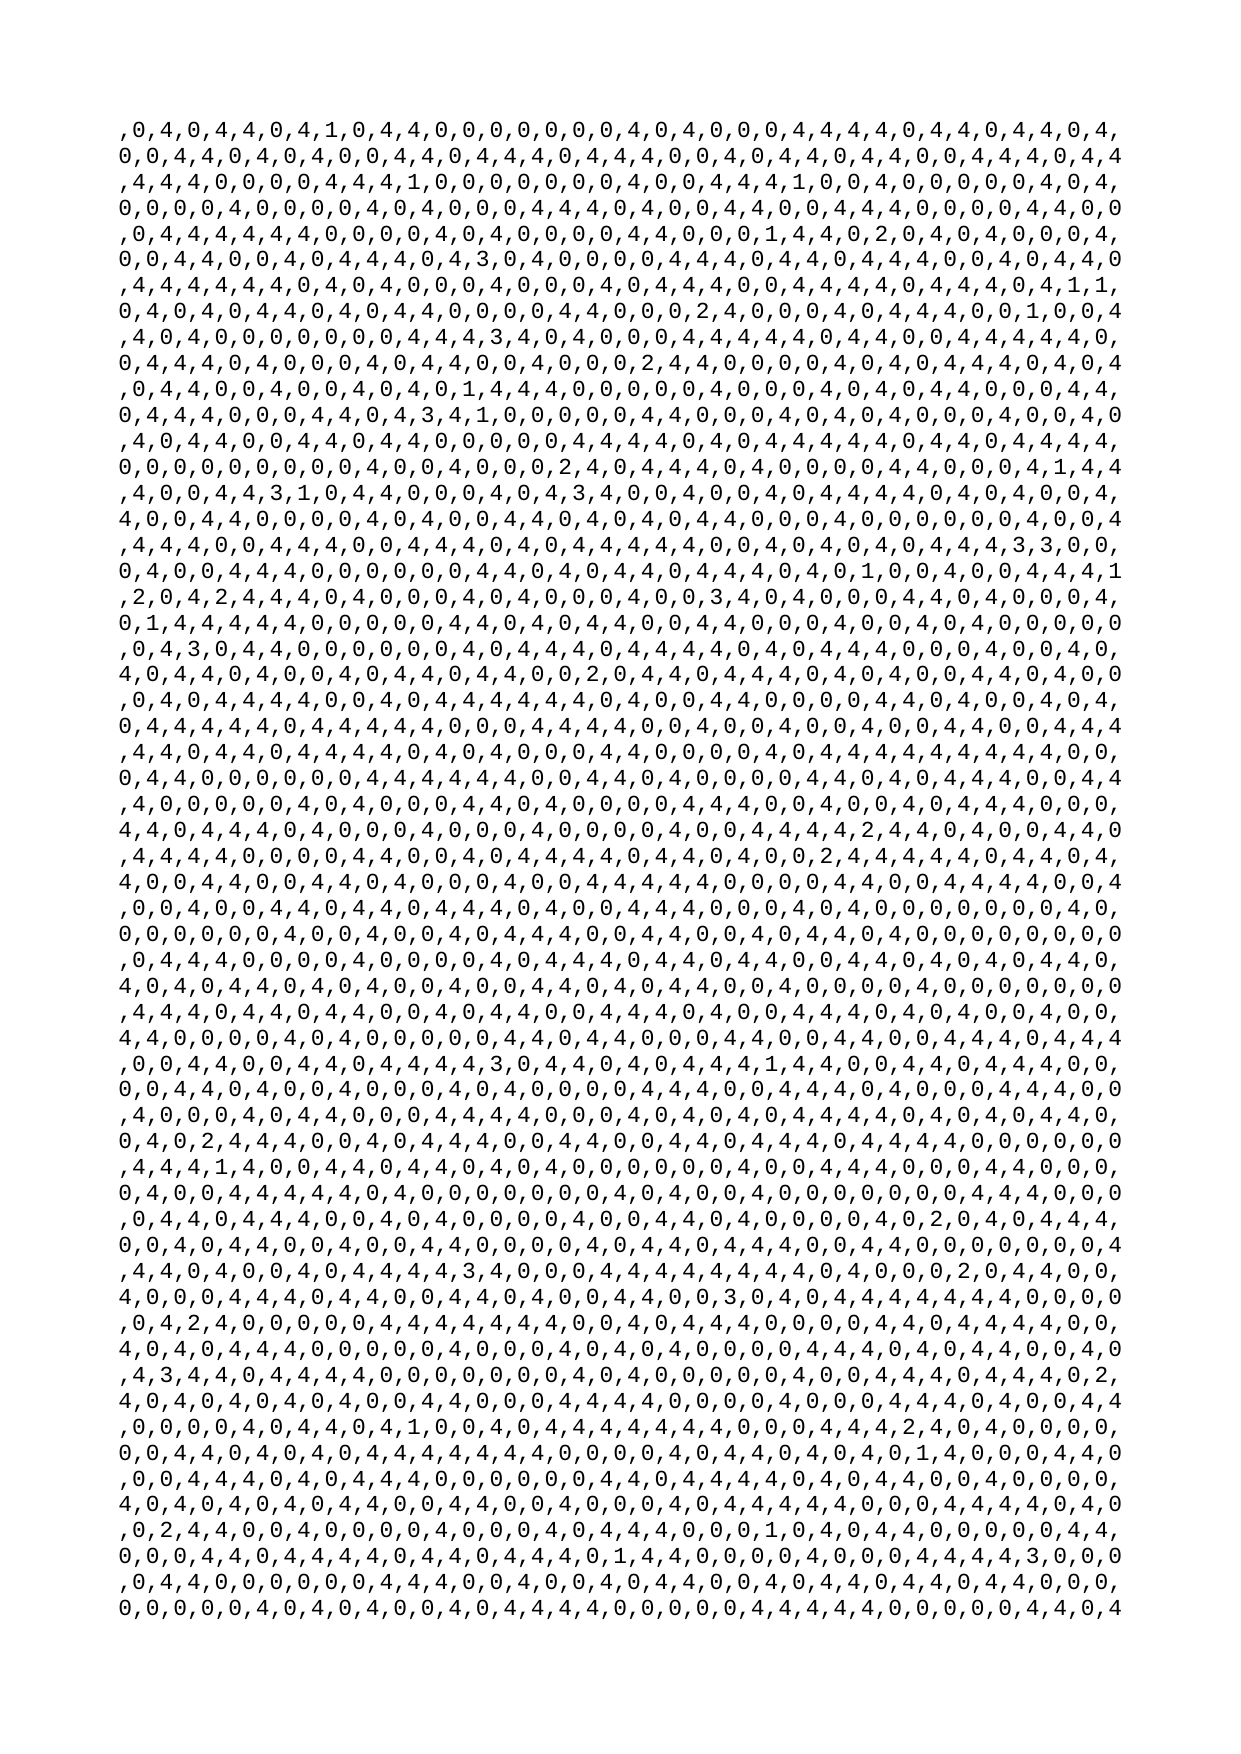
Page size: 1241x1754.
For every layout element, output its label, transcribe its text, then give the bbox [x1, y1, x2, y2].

text ,0,4,0,4,4,0,4,1,0,4,4,0,0,0,0,0,0,0,4,0,4,0,0,0,4,4,4,4,0,4,4,0,4,4,0,4,0,0,4,4,0,4,0,4,0,0,4,4,0,4,4,4,0,4,4,4,0,0,4,0,4,4,0,4,4,0,0,4,4,4,0,4,4,4,4,4,0,0,0,0,4,4,4,1,0,0,0,0,0,0,0,4,0,0,4,4,4,1,0,0,4,0,0,0,0,0,4,0,4,0,0,0,0,4,0,0,0,0,4,0,4,0,0,0,4,4,4,0,4,0,0,4,4,0,0,4,4,4,0,0,0,0,4,4,0,0,0,4,4,4,4,4,4,0,0,0,0,4,0,4,0,0,0,0,4,4,0,0,0,1,4,4,0,2,0,4,0,4,0,0,0,4,0,0,4,4,0,0,4,0,4,4,4,0,4,3,0,4,0,0,0,0,4,4,4,0,4,4,0,4,4,4,0,0,4,0,4,4,0,4,4,4,4,4,4,0,4,0,4,0,0,0,4,0,0,0,4,0,4,4,4,0,0,4,4,4,4,0,4,4,4,0,4,1,1,0,4,0,4,0,4,4,0,4,0,4,4,0,0,0,0,4,4,0,0,0,2,4,0,0,0,4,0,4,4,4,0,0,1,0,0,4,4,0,4,0,0,0,0,0,0,0,4,4,4,3,4,0,4,0,0,0,4,4,4,4,4,0,4,4,0,0,4,4,4,4,4,0,0,4,4,4,0,4,0,0,0,4,0,4,4,0,0,4,0,0,0,2,4,4,0,0,0,0,4,0,4,0,4,4,4,0,4,0,4,0,4,4,0,0,4,0,0,4,0,4,0,1,4,4,4,0,0,0,0,0,4,0,0,0,4,0,4,0,4,4,0,0,0,4,4,0,4,4,4,0,0,0,4,4,0,4,3,4,1,0,0,0,0,0,4,4,0,0,0,4,0,4,0,4,0,0,0,4,0,0,4,0,4,0,4,4,0,0,4,4,0,4,4,0,0,0,0,0,4,4,4,4,0,4,0,4,4,4,4,4,0,4,4,0,4,4,4,4,0,0,0,0,0,0,0,0,0,4,0,0,4,0,0,0,2,4,0,4,4,4,0,4,0,0,0,0,4,4,0,0,0,4,1,4,4,4,0,0,4,4,3,1,0,4,4,0,0,0,4,0,4,3,4,0,0,4,0,0,4,0,4,4,4,4,0,4,0,4,0,0,4,4,0,0,4,4,0,0,0,0,4,0,4,0,0,4,4,0,4,0,4,0,4,4,0,0,0,4,0,0,0,0,0,0,4,0,0,4,4,4,4,0,0,4,4,4,0,0,4,4,4,0,4,0,4,4,4,4,4,0,0,4,0,4,0,4,0,4,4,4,3,3,0,0,0,4,0,0,4,4,4,0,0,0,0,0,0,4,4,0,4,0,4,4,0,4,4,4,0,4,0,1,0,0,4,0,0,4,4,4,1,2,0,4,2,4,4,4,0,4,0,0,0,4,0,4,0,0,0,4,0,0,3,4,0,4,0,0,0,4,4,0,4,0,0,0,4,0,1,4,4,4,4,4,0,0,0,0,0,4,4,0,4,0,4,4,0,0,4,4,0,0,0,4,0,0,4,0,4,0,0,0,0,0,0,4,3,0,4,4,0,0,0,0,0,0,4,0,4,4,4,0,4,4,4,4,0,4,0,4,4,4,0,0,0,4,0,0,4,0,4,0,4,4,0,4,0,0,4,0,4,4,0,4,4,0,0,2,0,4,4,0,4,4,4,0,4,0,4,0,0,4,4,0,4,0,0,0,4,0,4,4,4,4,0,0,4,0,4,4,4,4,4,4,0,4,0,0,4,4,0,0,0,0,4,4,0,4,0,0,4,0,4,0,4,4,4,4,4,0,4,4,4,4,4,0,0,0,4,4,4,4,0,0,4,0,0,4,0,0,4,0,0,4,4,0,0,4,4,4,4,4,0,4,4,0,4,4,4,4,0,4,0,4,0,0,0,4,4,0,0,0,0,4,0,4,4,4,4,4,4,4,4,4,0,0,0,4,4,0,0,0,0,0,0,4,4,4,4,4,4,0,0,4,4,0,4,0,0,0,0,4,4,0,4,0,4,4,4,0,0,4,4,4,0,0,0,0,0,4,0,4,0,0,0,4,4,0,4,0,0,0,0,4,4,4,0,0,4,0,0,4,0,4,4,4,0,0,0,4,4,0,4,4,4,0,4,0,0,0,4,0,0,0,4,0,0,0,0,4,0,0,4,4,4,4,2,4,4,0,4,0,0,4,4,0,4,4,4,4,0,0,0,0,4,4,0,0,4,0,4,4,4,4,0,4,4,0,4,0,0,2,4,4,4,4,4,0,4,4,0,4,4,0,0,4,4,0,0,4,4,0,4,0,0,0,4,0,0,4,4,4,4,4,0,0,0,0,4,4,0,0,4,4,4,4,0,0,4,0,0,4,0,0,4,4,0,4,4,0,4,4,4,0,4,0,0,4,4,4,0,0,0,4,0,4,0,0,0,0,0,0,0,4,0,0,0,0,0,0,0,4,0,0,4,0,0,4,0,4,4,4,0,0,4,4,0,0,4,0,4,4,0,4,0,0,0,0,0,0,0,0,0,4,4,4,0,0,0,0,4,0,0,0,0,4,0,4,4,4,0,4,4,0,4,4,0,0,4,4,0,4,0,4,0,4,4,0,4,0,4,0,4,4,0,4,0,4,0,0,4,0,0,4,4,0,4,0,4,4,0,0,4,0,0,0,0,4,0,0,0,0,0,0,0,4,4,4,0,4,4,0,4,4,0,0,4,0,4,4,0,0,4,4,4,0,4,0,0,4,4,4,0,4,0,4,0,0,4,0,0,4,4,0,0,0,0,4,0,4,0,0,0,0,0,4,4,0,4,4,0,0,0,4,4,0,0,4,4,0,0,4,4,4,0,4,4,4,0,0,4,4,0,0,4,4,0,4,4,4,4,3,0,4,4,0,4,0,4,4,4,1,4,4,0,0,4,4,0,4,4,4,0,0,0,0,4,4,0,4,0,0,4,0,0,0,4,0,4,0,0,0,0,4,4,4,0,0,4,4,4,0,4,0,0,0,4,4,4,0,0,4,0,0,0,4,0,4,4,0,0,0,4,4,4,4,0,0,0,4,0,4,0,4,0,4,4,4,4,0,4,0,4,0,4,4,0,0,4,0,2,4,4,4,0,0,4,0,4,4,4,0,0,4,4,0,0,4,4,0,4,4,4,0,4,4,4,4,0,0,0,0,0,0,4,4,4,1,4,0,0,4,4,0,4,4,0,4,0,4,0,0,0,0,0,0,4,0,0,4,4,4,0,0,0,4,4,0,0,0,0,4,0,0,4,4,4,4,4,0,4,0,0,0,0,0,0,0,4,0,4,0,0,4,0,0,0,0,0,0,0,4,4,4,0,0,0,0,4,4,0,4,4,4,0,0,4,0,4,0,0,0,0,4,0,0,4,4,0,4,0,0,0,0,4,0,2,0,4,0,4,4,4,0,0,4,0,4,4,0,0,4,0,0,4,4,0,0,0,0,4,0,4,4,0,4,4,4,0,0,4,4,0,0,0,0,0,0,0,4,4,4,0,4,0,0,4,0,4,4,4,4,3,4,0,0,0,4,4,4,4,4,4,4,4,0,4,0,0,0,2,0,4,4,0,0,4,0,0,0,4,4,4,0,4,4,0,0,4,4,0,4,0,0,4,4,0,0,3,0,4,0,4,4,4,4,4,4,4,0,0,0,0,0,4,2,4,0,0,0,0,0,4,4,4,4,4,4,4,0,0,4,0,4,4,4,0,0,0,0,4,4,0,4,4,4,4,0,0,4,0,4,0,4,4,4,0,0,0,0,0,4,0,0,0,4,0,4,0,4,0,0,0,0,4,4,4,0,4,0,4,4,0,0,4,0,4,3,4,4,0,4,4,4,4,0,0,0,0,0,0,0,4,0,4,0,0,0,0,0,4,0,0,4,4,4,0,4,4,4,0,2,4,0,4,0,4,0,4,0,4,0,0,4,4,0,0,0,4,4,4,4,0,0,0,0,4,0,0,0,4,4,4,0,4,0,0,4,4,0,0,0,0,4,0,4,4,0,4,1,0,0,4,0,4,4,4,4,4,4,4,0,0,0,4,4,4,2,4,0,4,0,0,0,0,0,0,4,4,0,4,0,4,0,4,4,4,4,4,4,4,0,0,0,0,4,0,4,4,0,4,0,4,0,1,4,0,0,0,4,4,0,0,0,4,4,4,0,4,0,4,4,4,0,0,0,0,0,0,4,4,0,4,4,4,4,0,4,0,4,4,0,0,4,0,0,0,0,4,0,4,0,4,0,4,0,4,4,0,0,4,4,0,0,4,0,0,0,4,0,4,4,4,4,4,0,0,0,4,4,4,4,0,4,0,0,2,4,4,0,0,4,0,0,0,0,4,0,0,0,4,0,4,4,4,0,0,0,1,0,4,0,4,4,0,0,0,0,0,4,4,0,0,0,4,4,0,4,4,4,4,0,4,4,0,4,4,4,0,1,4,4,0,0,0,0,4,0,0,0,4,4,4,4,3,0,0,0,0,4,4,0,0,0,0,0,0,4,4,4,0,0,4,0,0,4,0,4,4,0,0,4,0,4,4,0,4,4,0,4,4,0,0,0,0,0,0,0,0,4,0,4,0,4,0,0,4,0,4,4,4,4,0,0,0,0,0,4,4,4,4,4,0,0,0,0,0,4,4,0,4 [118, 118, 1122, 1622]
